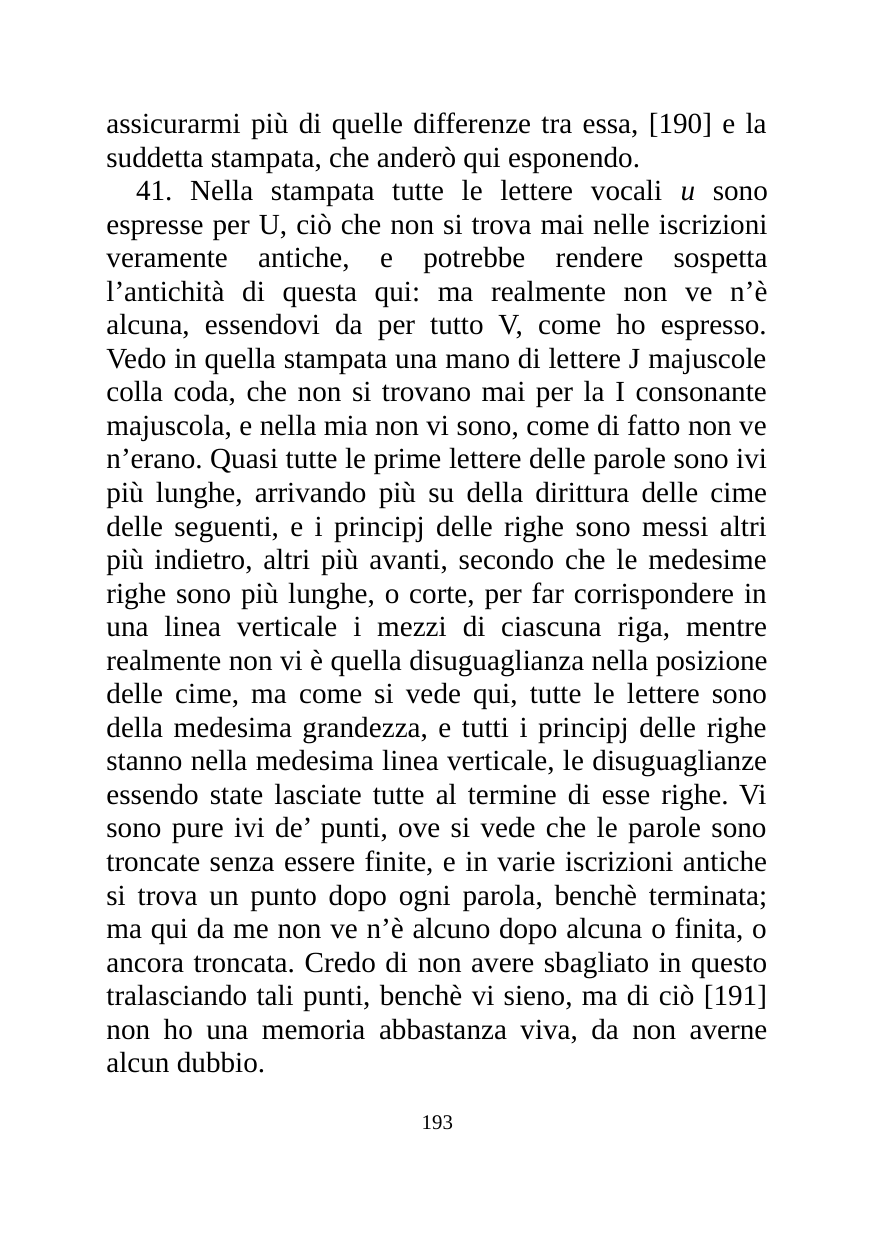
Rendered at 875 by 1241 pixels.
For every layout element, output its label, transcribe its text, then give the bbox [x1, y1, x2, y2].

text assicurarmi più di quelle differenze tra essa, [190] e la suddetta stampata, che anderò qui esponendo. [106, 106, 768, 173]
text 41. Nella stampata tutte le lettere vocali u sono espresse per U, ciò che non si trova mai nelle iscrizioni veramente antiche, e potrebbe rendere sospetta l’antichità di questa qui: ma realmente non ve n’è alcuna, essendovi da per tutto V, come ho espresso. Vedo in quella stampata una mano di lettere J majuscole colla coda, che non si trovano mai per la I consonante majuscola, e nella mia non vi sono, come di fatto non ve n’erano. Quasi tutte le prime lettere delle parole sono ivi più lunghe, arrivando più su della dirittura delle cime delle seguenti, e i principj delle righe sono messi altri più indietro, altri più avanti, secondo che le medesime righe sono più lunghe, o corte, per far corrispondere in una linea verticale i mezzi di ciascuna riga, mentre realmente non vi è quella disuguaglianza nella posizione delle cime, ma come si vede qui, tutte le lettere sono della medesima grandezza, e tutti i principj delle righe stanno nella medesima linea verticale, le disuguaglianze essendo state lasciate tutte al termine di esse righe. Vi sono pure ivi de’ punti, ove si vede che le parole sono troncate senza essere finite, e in varie iscrizioni antiche si trova un punto dopo ogni parola, benchè terminata; ma qui da me non ve n’è alcuno dopo alcuna o finita, o ancora troncata. Credo di non avere sbagliato in questo tralasciando tali punti, benchè vi sieno, ma di ciò [191] non ho una memoria abbastanza viva, da non averne alcun dubbio. [106, 173, 768, 1079]
